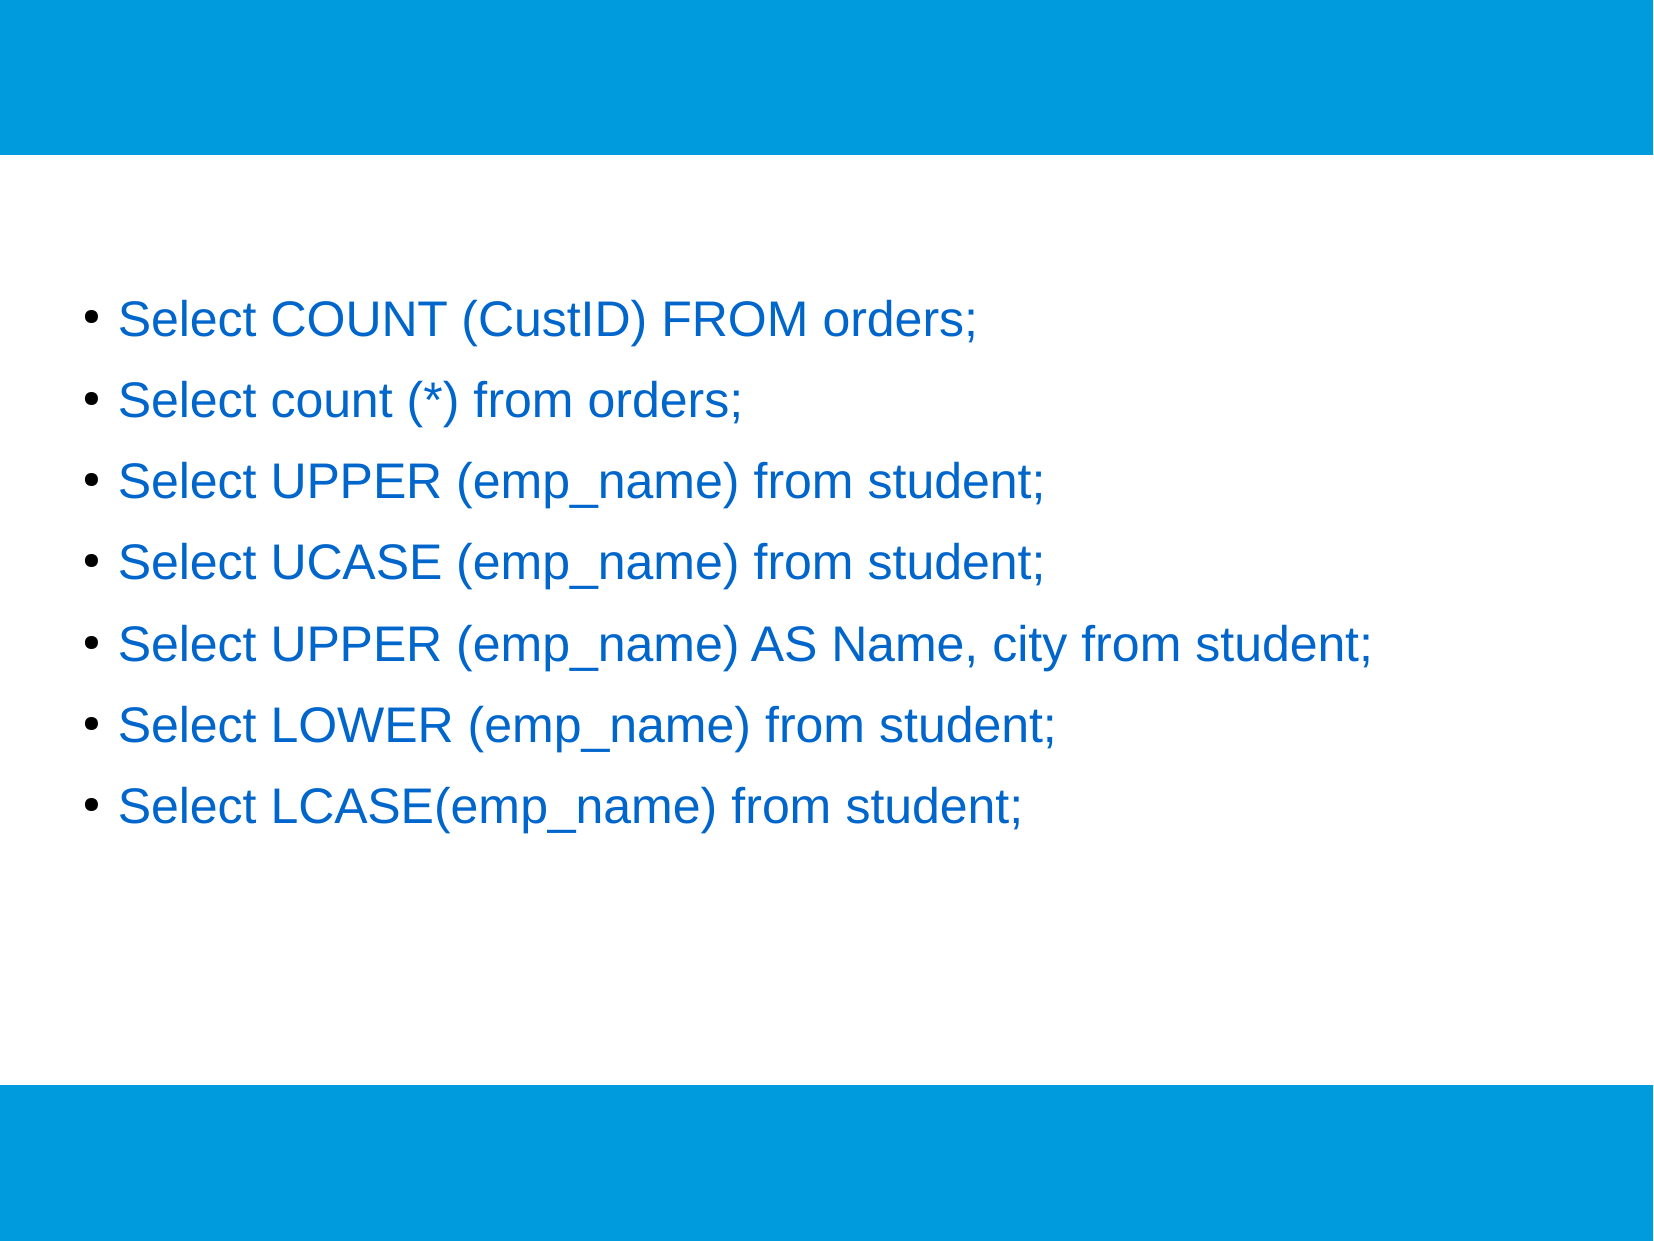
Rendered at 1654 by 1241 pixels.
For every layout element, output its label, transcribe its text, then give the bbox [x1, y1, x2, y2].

list Select COUNT (CustID) FROM orders; Select count (*) from orders; Select UPPER (emp_name) from student; Select UCASE (emp_name) from student; Select UPPER (emp_name) AS Name, city from student; Select LOWER (emp_name) from student; Select LCASE(emp_name) from student; [82, 290, 1571, 1010]
